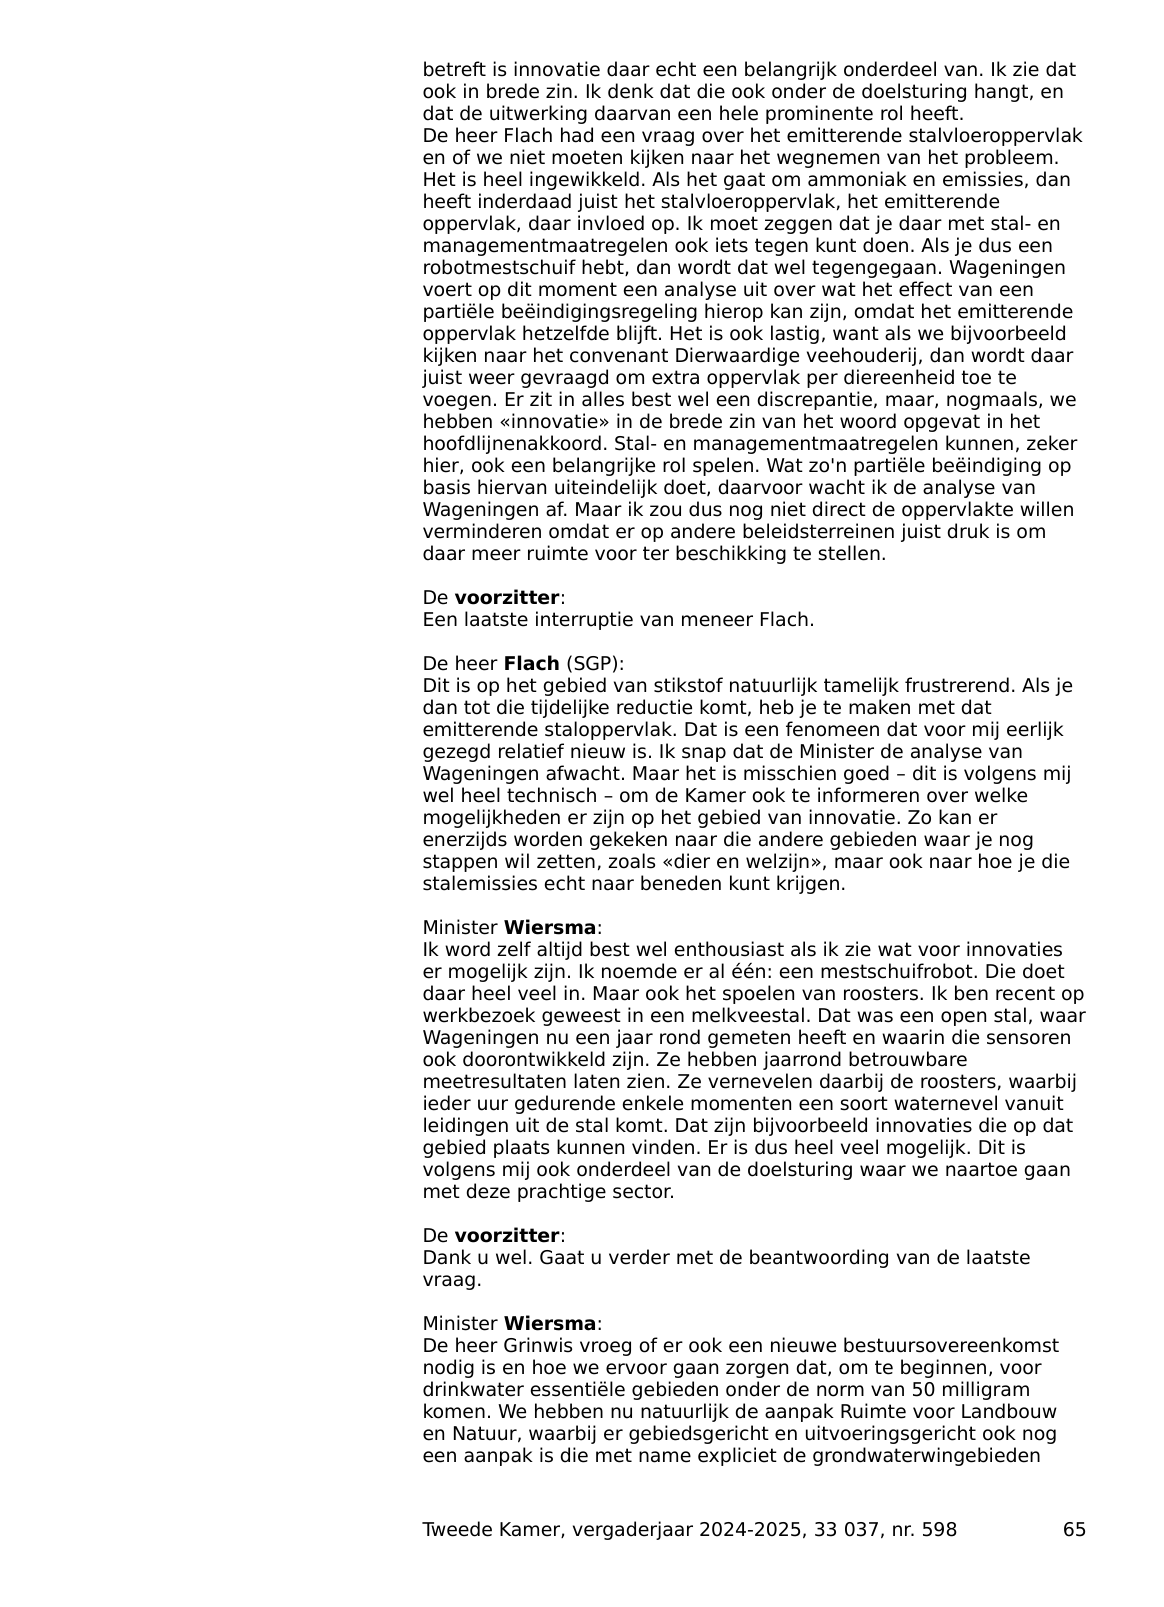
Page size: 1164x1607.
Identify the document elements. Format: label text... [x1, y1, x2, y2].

text De voorzitter: [422, 587, 1087, 609]
text Dit is op het gebied van stikstof natuurlijk tamelijk frustrerend. Als je dan tot die tijdelijke reductie komt, heb je te maken met dat emitterende staloppervlak. Dat is een fenomeen dat voor mij eerlijk gezegd relatief nieuw is. Ik snap dat de Minister de analyse van Wageningen afwacht. Maar het is misschien goed – dit is volgens mij wel heel technisch – om de Kamer ook te informeren over welke mogelijkheden er zijn op het gebied van innovatie. Zo kan er enerzijds worden gekeken naar die andere gebieden waar je nog stappen wil zetten, zoals «dier en welzijn», maar ook naar hoe je die stalemissies echt naar beneden kunt krijgen. [422, 675, 1087, 895]
text Ik word zelf altijd best wel enthousiast als ik zie wat voor innovaties er mogelijk zijn. Ik noemde er al één: een mestschuifrobot. Die doet daar heel veel in. Maar ook het spoelen van roosters. Ik ben recent op werkbezoek geweest in een melkveestal. Dat was een open stal, waar Wageningen nu een jaar rond gemeten heeft en waarin die sensoren ook doorontwikkeld zijn. Ze hebben jaarrond betrouwbare meetresultaten laten zien. Ze vernevelen daarbij de roosters, waarbij ieder uur gedurende enkele momenten een soort waternevel vanuit leidingen uit de stal komt. Dat zijn bijvoorbeeld innovaties die op dat gebied plaats kunnen vinden. Er is dus heel veel mogelijk. Dit is volgens mij ook onderdeel van de doelsturing waar we naartoe gaan met deze prachtige sector. [422, 939, 1087, 1203]
text De voorzitter: [422, 1225, 1087, 1247]
text betreft is innovatie daar echt een belangrijk onderdeel van. Ik zie dat ook in brede zin. Ik denk dat die ook onder de doelsturing hangt, en dat de uitwerking daarvan een hele prominente rol heeft. [422, 59, 1087, 125]
text De heer Grinwis vroeg of er ook een nieuwe bestuursovereenkomst nodig is en hoe we ervoor gaan zorgen dat, om te beginnen, voor drinkwater essentiële gebieden onder de norm van 50 milligram komen. We hebben nu natuurlijk de aanpak Ruimte voor Landbouw en Natuur, waarbij er gebiedsgericht en uitvoeringsgericht ook nog een aanpak is die met name expliciet de grondwaterwingebieden [422, 1335, 1087, 1467]
text Een laatste interruptie van meneer Flach. [422, 609, 1087, 631]
text Minister Wiersma: [422, 917, 1087, 939]
text Minister Wiersma: [422, 1313, 1087, 1335]
text De heer Flach (SGP): [422, 653, 1087, 675]
text Dank u wel. Gaat u verder met de beantwoording van de laatste vraag. [422, 1247, 1087, 1291]
text De heer Flach had een vraag over het emitterende stalvloeroppervlak en of we niet moeten kijken naar het wegnemen van het probleem. Het is heel ingewikkeld. Als het gaat om ammoniak en emissies, dan heeft inderdaad juist het stalvloeroppervlak, het emitterende oppervlak, daar invloed op. Ik moet zeggen dat je daar met stal- en managementmaatregelen ook iets tegen kunt doen. Als je dus een robotmestschuif hebt, dan wordt dat wel tegengegaan. Wageningen voert op dit moment een analyse uit over wat het effect van een partiële beëindigingsregeling hierop kan zijn, omdat het emitterende oppervlak hetzelfde blijft. Het is ook lastig, want als we bijvoorbeeld kijken naar het convenant Dierwaardige veehouderij, dan wordt daar juist weer gevraagd om extra oppervlak per diereenheid toe te voegen. Er zit in alles best wel een discrepantie, maar, nogmaals, we hebben «innovatie» in de brede zin van het woord opgevat in het hoofdlijnenakkoord. Stal- en managementmaatregelen kunnen, zeker hier, ook een belangrijke rol spelen. Wat zo'n partiële beëindiging op basis hiervan uiteindelijk doet, daarvoor wacht ik de analyse van Wageningen af. Maar ik zou dus nog niet direct de oppervlakte willen verminderen omdat er op andere beleidsterreinen juist druk is om daar meer ruimte voor ter beschikking te stellen. [422, 125, 1087, 564]
